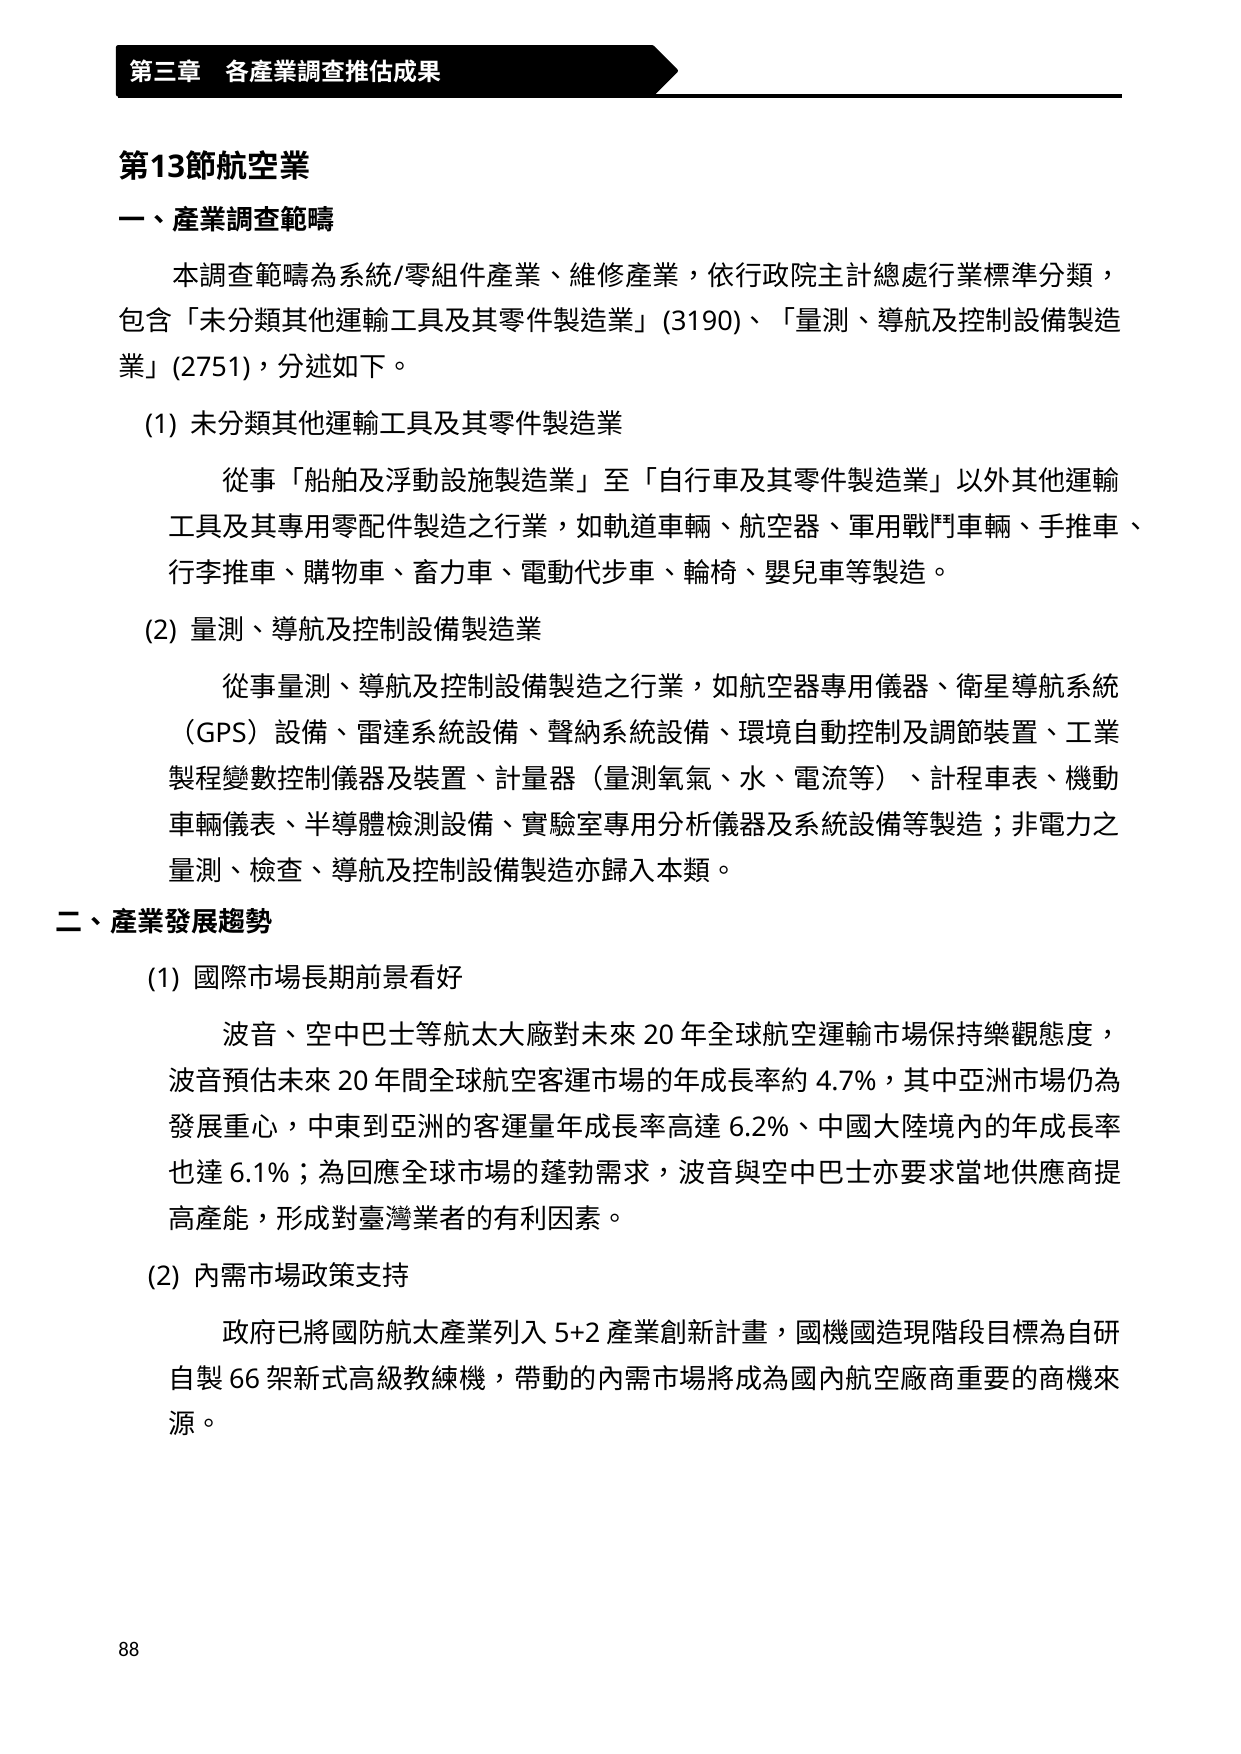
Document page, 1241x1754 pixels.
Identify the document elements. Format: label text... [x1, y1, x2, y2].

text 從事量測、導航及控制設備製造之行業，如航空器專用儀器、衛星導航系統（GPS）設備、雷達系統設備、聲納系統設備、環境自動控制及調節裝置、工業製程變數控制儀器及裝置、計量器（量測氧氣、水、電流等）、計程車表、機動車輛儀表、半導體檢測設備、實驗室專用分析儀器及系統設備等製造；非電力之量測、檢查、導航及控制設備製造亦歸入本類。 [168, 660, 1122, 889]
list 國際市場長期前景看好 [148, 951, 1122, 997]
list 量測、導航及控制設備製造業 [145, 603, 1122, 649]
text 二、產業發展趨勢 [56, 900, 1122, 940]
text 一、產業調查範疇 [118, 198, 1122, 237]
text 本調查範疇為系統/零組件產業、維修產業，依行政院主計總處行業標準分類，包含「未分類其他運輸工具及其零件製造業」(3190)、「量測、導航及控制設備製造業」(2751)，分述如下。 [118, 248, 1122, 386]
subtitle 航空業 [118, 141, 1122, 187]
text 波音、空中巴士等航太大廠對未來20年全球航空運輸市場保持樂觀態度，波音預估未來20年間全球航空客運市場的年成長率約4.7%，其中亞洲市場仍為發展重心，中東到亞洲的客運量年成長率高達6.2%、中國大陸境內的年成長率也達6.1%；為回應全球市場的蓬勃需求，波音與空中巴士亦要求當地供應商提高產能，形成對臺灣業者的有利因素。 [168, 1008, 1122, 1237]
text 政府已將國防航太產業列入5+2產業創新計畫，國機國造現階段目標為自研自製66架新式高級教練機，帶動的內需市場將成為國內航空廠商重要的商機來源。 [168, 1306, 1122, 1443]
list 未分類其他運輸工具及其零件製造業 [145, 397, 1122, 443]
text 從事「船舶及浮動設施製造業」至「自行車及其零件製造業」以外其他運輸工具及其專用零配件製造之行業，如軌道車輛、航空器、軍用戰鬥車輛、手推車、行李推車、購物車、畜力車、電動代步車、輪椅、嬰兒車等製造。 [168, 454, 1122, 592]
list 內需市場政策支持 [148, 1248, 1122, 1294]
